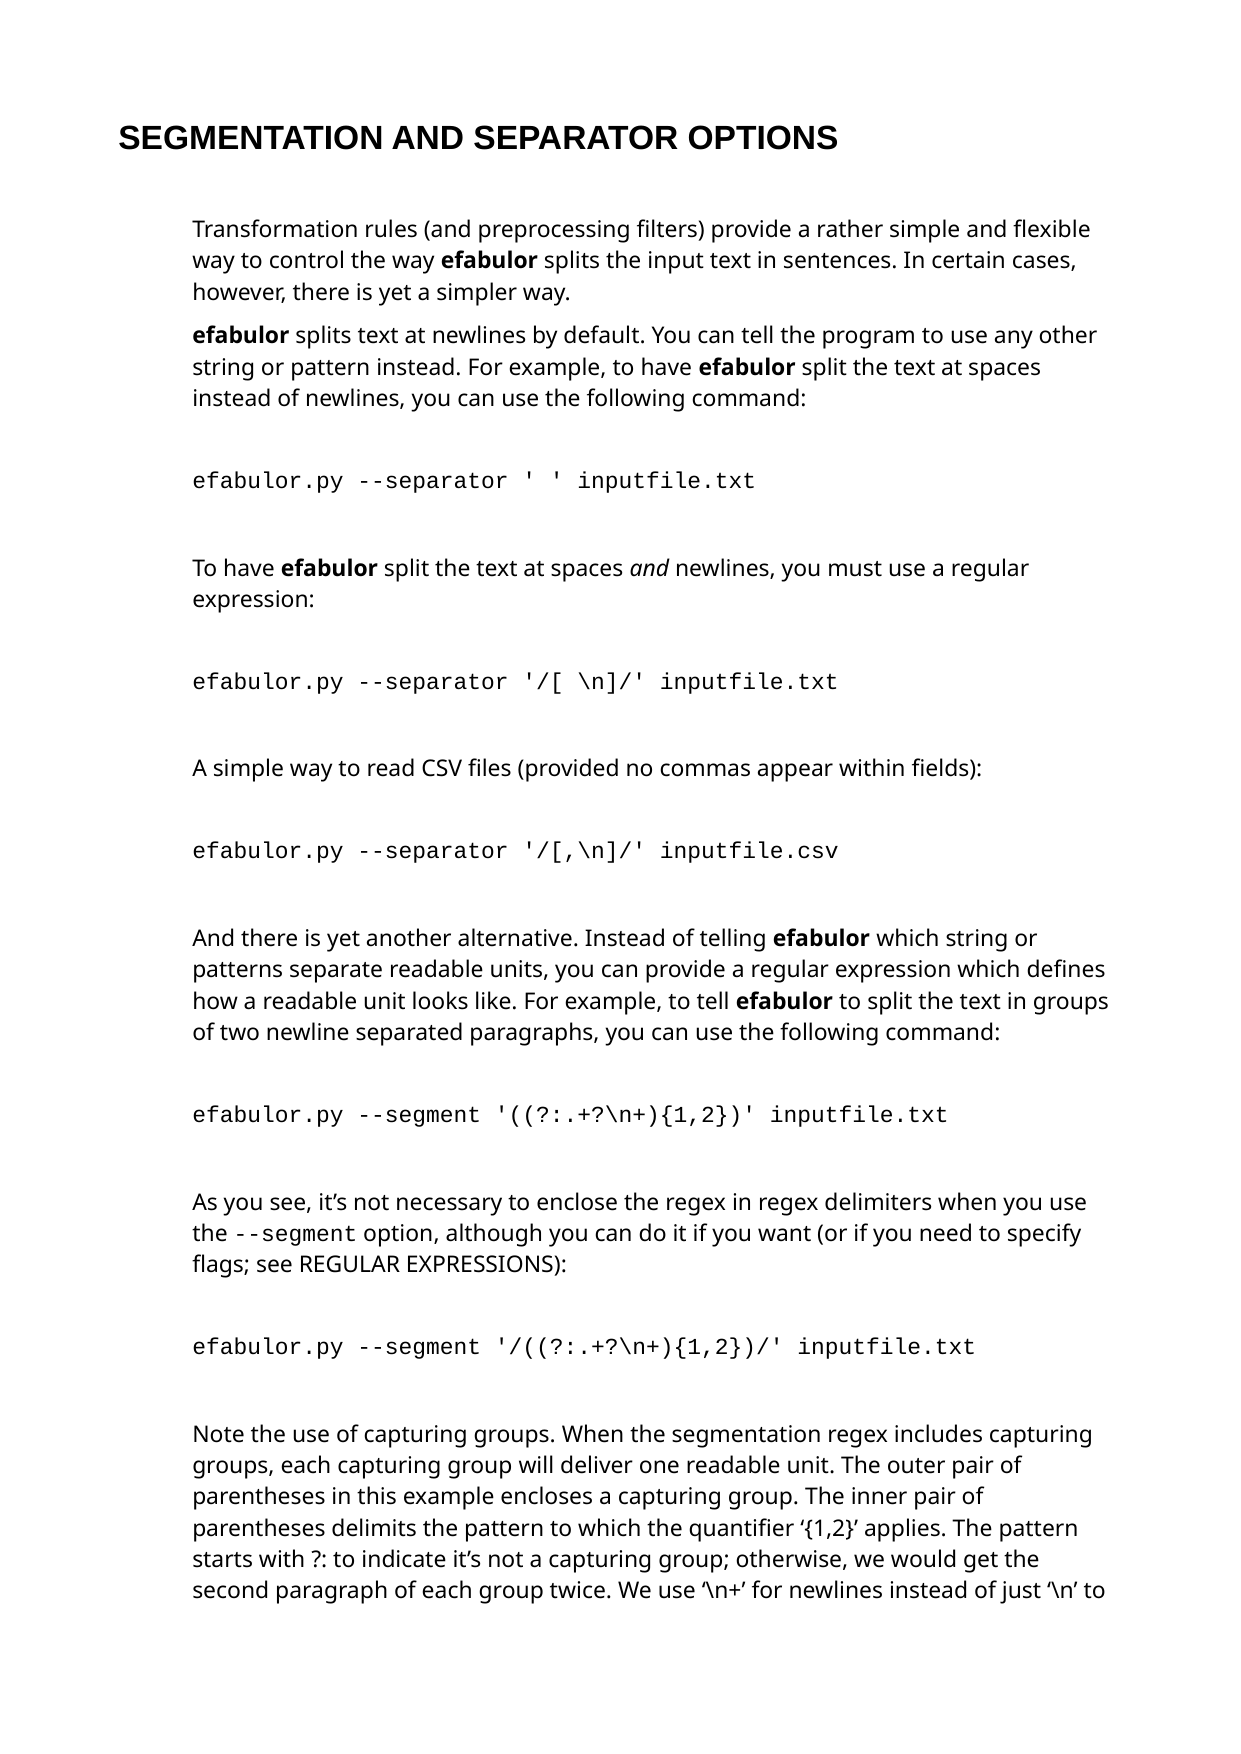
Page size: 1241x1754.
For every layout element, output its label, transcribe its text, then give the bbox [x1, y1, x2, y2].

text As you see, it’s not necessary to enclose the regex in regex delimiters when you use the ‑‑segment option, although you can do it if you want (or if you need to specify flags; see REGULAR EXPRESSIONS): [192, 1186, 1122, 1279]
text And there is yet another alternative. Instead of telling efabulor which string or patterns separate readable units, you can provide a regular expression which defines how a readable unit looks like. For example, to tell efabulor to split the text in groups of two newline separated paragraphs, you can use the following command: [192, 922, 1122, 1047]
text Transformation rules (and preprocessing filters) provide a rather simple and flexible way to control the way efabulor splits the input text in sentences. In certain cases, however, there is yet a simpler way. [192, 213, 1122, 307]
text efabulor.py ‑‑segment '((?:.+?\n+){1,2})' inputfile.txt [192, 1103, 1122, 1129]
text To have efabulor split the text at spaces and newlines, you must use a regular expression: [192, 551, 1122, 614]
text Note the use of capturing groups. When the segmentation regex includes capturing groups, each capturing group will deliver one readable unit. The outer pair of parentheses in this example encloses a capturing group. The inner pair of parentheses delimits the pattern to which the quantifier ‘{1,2}’ applies. The pattern starts with ?: to indicate it’s not a capturing group; otherwise, we would get the second paragraph of each group twice. We use ‘\n+’ for newlines instead of just ‘\n’ to [192, 1418, 1122, 1605]
text A simple way to read CSV files (provided no commas appear within fields): [192, 752, 1122, 784]
subtitle SEGMENTATION AND SEPARATOR OPTIONS [118, 118, 1122, 157]
text efabulor splits text at newlines by default. You can tell the program to use any other string or pattern instead. For example, to have efabulor split the text at spaces instead of newlines, you can use the following command: [192, 319, 1122, 413]
text efabulor.py ‑‑separator '/[,\n]/' inputfile.csv [192, 840, 1122, 866]
text efabulor.py ‑‑separator ' ' inputfile.txt [192, 469, 1122, 495]
text efabulor.py ‑‑segment '/((?:.+?\n+){1,2})/' inputfile.txt [192, 1336, 1122, 1362]
text efabulor.py ‑‑separator '/[ \n]/' inputfile.txt [192, 670, 1122, 696]
